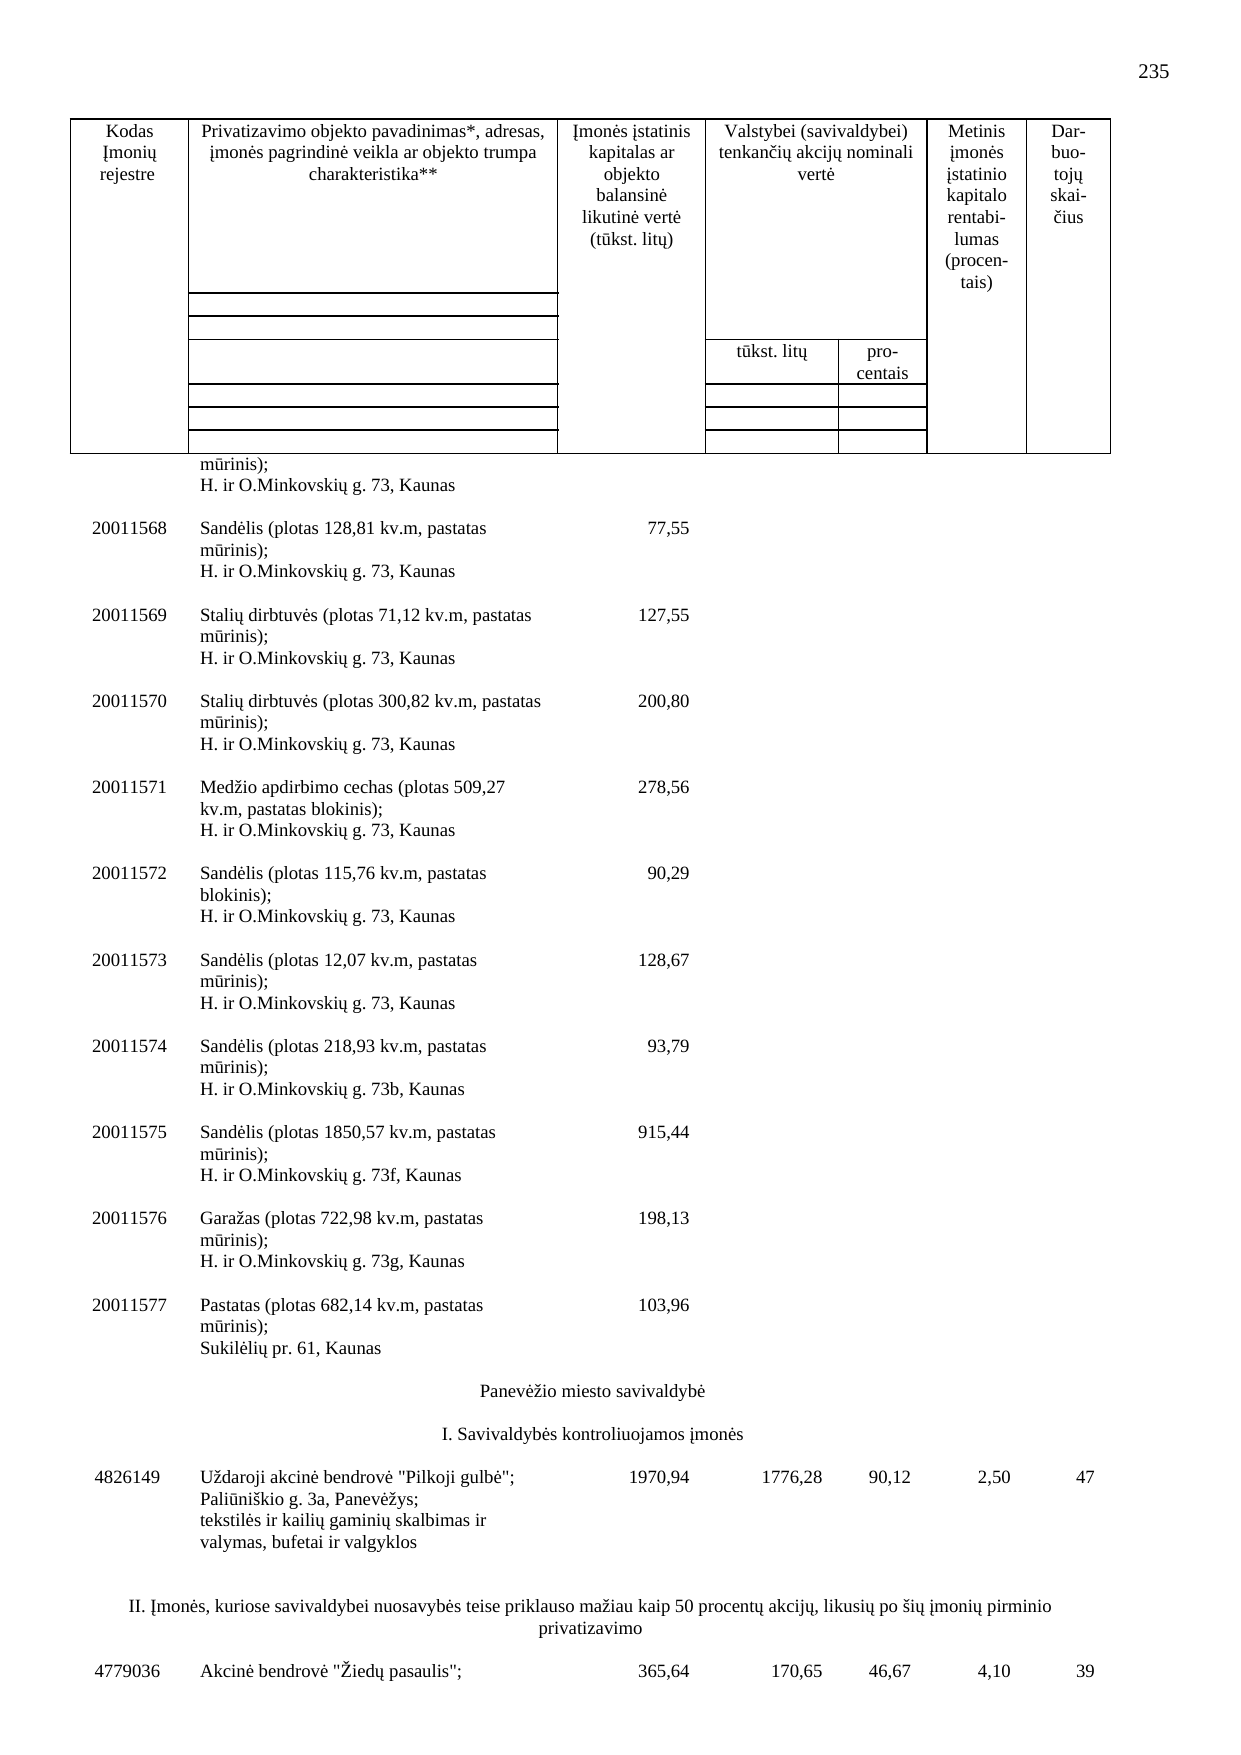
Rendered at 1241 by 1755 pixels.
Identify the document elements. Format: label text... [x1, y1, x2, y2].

table_cell [838, 454, 927, 517]
table_cell [1027, 406, 1110, 429]
table_cell [189, 340, 557, 383]
table_cell Stalių dirbtuvės (plotas 300,82 kv.m, pastatas mūrinis); H. ir O.Minkovskių g. 73, Kaunas [189, 690, 558, 776]
table_cell [838, 1035, 927, 1121]
table_cell [838, 949, 927, 1035]
table_cell 915,44 [558, 1121, 705, 1207]
table_cell [705, 517, 838, 603]
table_cell 4779036 [70, 1660, 188, 1682]
table_cell [1026, 517, 1110, 603]
table_cell Garažas (plotas 722,98 kv.m, pastatas mūrinis); H. ir O.Minkovskių g. 73g, Kaunas [189, 1207, 558, 1293]
table_cell 20011577 [70, 1294, 188, 1380]
table_cell [927, 690, 1026, 776]
table_cell [1026, 1207, 1110, 1293]
table_cell [1026, 1294, 1110, 1380]
table_cell [706, 408, 838, 429]
table_cell [706, 292, 926, 315]
table_cell 103,96 [558, 1294, 705, 1380]
table_cell 20011570 [70, 690, 188, 776]
table_cell [928, 429, 1026, 452]
table_cell [705, 949, 838, 1035]
table_cell [558, 315, 705, 338]
table_cell Stalių dirbtuvės (plotas 71,12 kv.m, pastatas mūrinis); H. ir O.Minkovskių g. 73, Kaunas [189, 604, 558, 690]
table_cell 127,55 [558, 604, 705, 690]
table_cell [1026, 604, 1110, 690]
table_cell 1776,28 [705, 1466, 838, 1574]
table_cell [838, 862, 927, 948]
table_cell mūrinis); H. ir O.Minkovskių g. 73, Kaunas [189, 454, 558, 517]
table_cell Uždaroji akcinė bendrovė "Pilkoji gulbė"; Paliūniškio g. 3a, Panevėžys; tekstilės ir kailių gaminių skalbimas ir valymas, bufetai ir valgyklos [189, 1466, 558, 1574]
table_cell 1970,94 [558, 1466, 705, 1574]
table_cell Sandėlis (plotas 1850,57 kv.m, pastatas mūrinis); H. ir O.Minkovskių g. 73f, Kaunas [189, 1121, 558, 1207]
table_cell 93,79 [558, 1035, 705, 1121]
table_cell [71, 339, 188, 383]
table_cell [705, 1035, 838, 1121]
table_cell [558, 406, 705, 429]
table_cell [1027, 339, 1110, 383]
table_cell [838, 690, 927, 776]
table_cell [70, 454, 188, 517]
table_cell [706, 315, 926, 338]
table_cell [1026, 949, 1110, 1035]
table_cell [71, 406, 188, 429]
table_cell Sandėlis (plotas 128,81 kv.m, pastatas mūrinis); H. ir O.Minkovskių g. 73, Kaunas [189, 517, 558, 603]
table_cell Panevėžio miesto savivaldybė [70, 1380, 1110, 1423]
table_cell 90,12 [838, 1466, 927, 1574]
table_cell [838, 776, 927, 862]
table_cell [838, 1121, 927, 1207]
table_cell [71, 429, 188, 452]
table_cell [838, 1294, 927, 1380]
table_cell [705, 1121, 838, 1207]
table_header Įmonės įstatinis kapitalas ar objekto balansinė likutinė vertė (tūkst. litų) [558, 120, 705, 292]
table_cell [705, 454, 838, 517]
table_cell [838, 517, 927, 603]
table_cell 170,65 [705, 1660, 838, 1682]
table_cell 46,67 [838, 1660, 927, 1682]
table_cell [1026, 1035, 1110, 1121]
table_cell [705, 604, 838, 690]
table_cell [1027, 315, 1110, 338]
table_header Privatizavimo objekto pavadinimas*, adresas, įmonės pagrindinė veikla ar objekto trumpa charakteristika** [189, 120, 557, 292]
table_cell [927, 604, 1026, 690]
table_cell [1026, 862, 1110, 948]
table_cell [706, 431, 838, 452]
table_header Metinis įmonės įstatinio kapitalo rentabi-lumas (procen-tais) [928, 120, 1026, 292]
table_cell 47 [1026, 1466, 1110, 1574]
table_cell 4,10 [927, 1660, 1026, 1682]
table_cell 20011571 [70, 776, 188, 862]
table_cell 39 [1026, 1660, 1110, 1682]
table_cell [558, 292, 705, 315]
table_cell 77,55 [558, 517, 705, 603]
table_header Dar-buo-tojų skai-čius [1027, 120, 1110, 292]
table_cell [927, 1035, 1026, 1121]
table_cell 2,50 [927, 1466, 1026, 1574]
table_cell [1026, 454, 1110, 517]
table_cell [1027, 383, 1110, 406]
table_cell [189, 317, 557, 338]
table_cell 200,80 [558, 690, 705, 776]
table_cell [927, 862, 1026, 948]
table_cell [189, 408, 557, 429]
table_cell [558, 339, 705, 383]
table_cell [838, 604, 927, 690]
table_cell Pastatas (plotas 682,14 kv.m, pastatas mūrinis); Sukilėlių pr. 61, Kaunas [189, 1294, 558, 1380]
table_cell [189, 431, 557, 452]
table_cell [558, 383, 705, 406]
table_cell 20011574 [70, 1035, 188, 1121]
table_cell Sandėlis (plotas 12,07 kv.m, pastatas mūrinis); H. ir O.Minkovskių g. 73, Kaunas [189, 949, 558, 1035]
table_cell 198,13 [558, 1207, 705, 1293]
table_cell [839, 431, 926, 452]
table_cell II. Įmonės, kuriose savivaldybei nuosavybės teise priklauso mažiau kaip 50 procentų akcijų, likusių po šių įmonių pirminio privatizavimo [70, 1574, 1110, 1660]
table_cell [928, 383, 1026, 406]
table_header Valstybei (savivaldybei) tenkančių akcijų nominali vertė [706, 120, 926, 292]
table_cell tūkst. litų [706, 340, 838, 383]
table_cell [705, 862, 838, 948]
table_cell [928, 292, 1026, 315]
table_cell I. Savivaldybės kontroliuojamos įmonės [70, 1423, 1110, 1466]
table_cell pro-centais [839, 340, 926, 383]
table_cell [1026, 690, 1110, 776]
table_cell [189, 294, 557, 315]
table_cell 20011568 [70, 517, 188, 603]
table_cell [927, 1207, 1026, 1293]
table_cell 4826149 [70, 1466, 188, 1574]
table_cell [838, 1207, 927, 1293]
table_cell Sandėlis (plotas 218,93 kv.m, pastatas mūrinis); H. ir O.Minkovskių g. 73b, Kaunas [189, 1035, 558, 1121]
table_cell [71, 383, 188, 406]
table_header Kodas Įmonių rejestre [71, 120, 188, 292]
table_cell 20011576 [70, 1207, 188, 1293]
table_cell 20011569 [70, 604, 188, 690]
table_cell 20011575 [70, 1121, 188, 1207]
table_cell [705, 1207, 838, 1293]
table_cell [1027, 429, 1110, 452]
table_cell [839, 408, 926, 429]
table_cell [558, 454, 705, 517]
table_cell [705, 776, 838, 862]
table_cell [1026, 1121, 1110, 1207]
table_cell [705, 1294, 838, 1380]
table_cell [927, 517, 1026, 603]
table_cell [927, 776, 1026, 862]
table_cell [71, 315, 188, 338]
table_cell [1027, 292, 1110, 315]
table_cell [928, 406, 1026, 429]
table_cell Medžio apdirbimo cechas (plotas 509,27 kv.m, pastatas blokinis); H. ir O.Minkovskių g. 73, Kaunas [189, 776, 558, 862]
table_cell 128,67 [558, 949, 705, 1035]
table_cell [928, 315, 1026, 338]
table_cell [927, 949, 1026, 1035]
table_cell [705, 690, 838, 776]
table_cell 20011572 [70, 862, 188, 948]
table_cell [839, 385, 926, 406]
table_cell 90,29 [558, 862, 705, 948]
table_cell [928, 339, 1026, 383]
table_cell [927, 1294, 1026, 1380]
table_cell [927, 454, 1026, 517]
table_cell 365,64 [558, 1660, 705, 1682]
table_cell Akcinė bendrovė "Žiedų pasaulis"; [189, 1660, 558, 1682]
table_cell 278,56 [558, 776, 705, 862]
table_cell [927, 1121, 1026, 1207]
table_cell [189, 385, 557, 406]
table_cell 20011573 [70, 949, 188, 1035]
table_cell [706, 385, 838, 406]
table_cell [1026, 776, 1110, 862]
table_cell Sandėlis (plotas 115,76 kv.m, pastatas blokinis); H. ir O.Minkovskių g. 73, Kaunas [189, 862, 558, 948]
table_cell [71, 292, 188, 315]
table_cell [558, 429, 705, 452]
